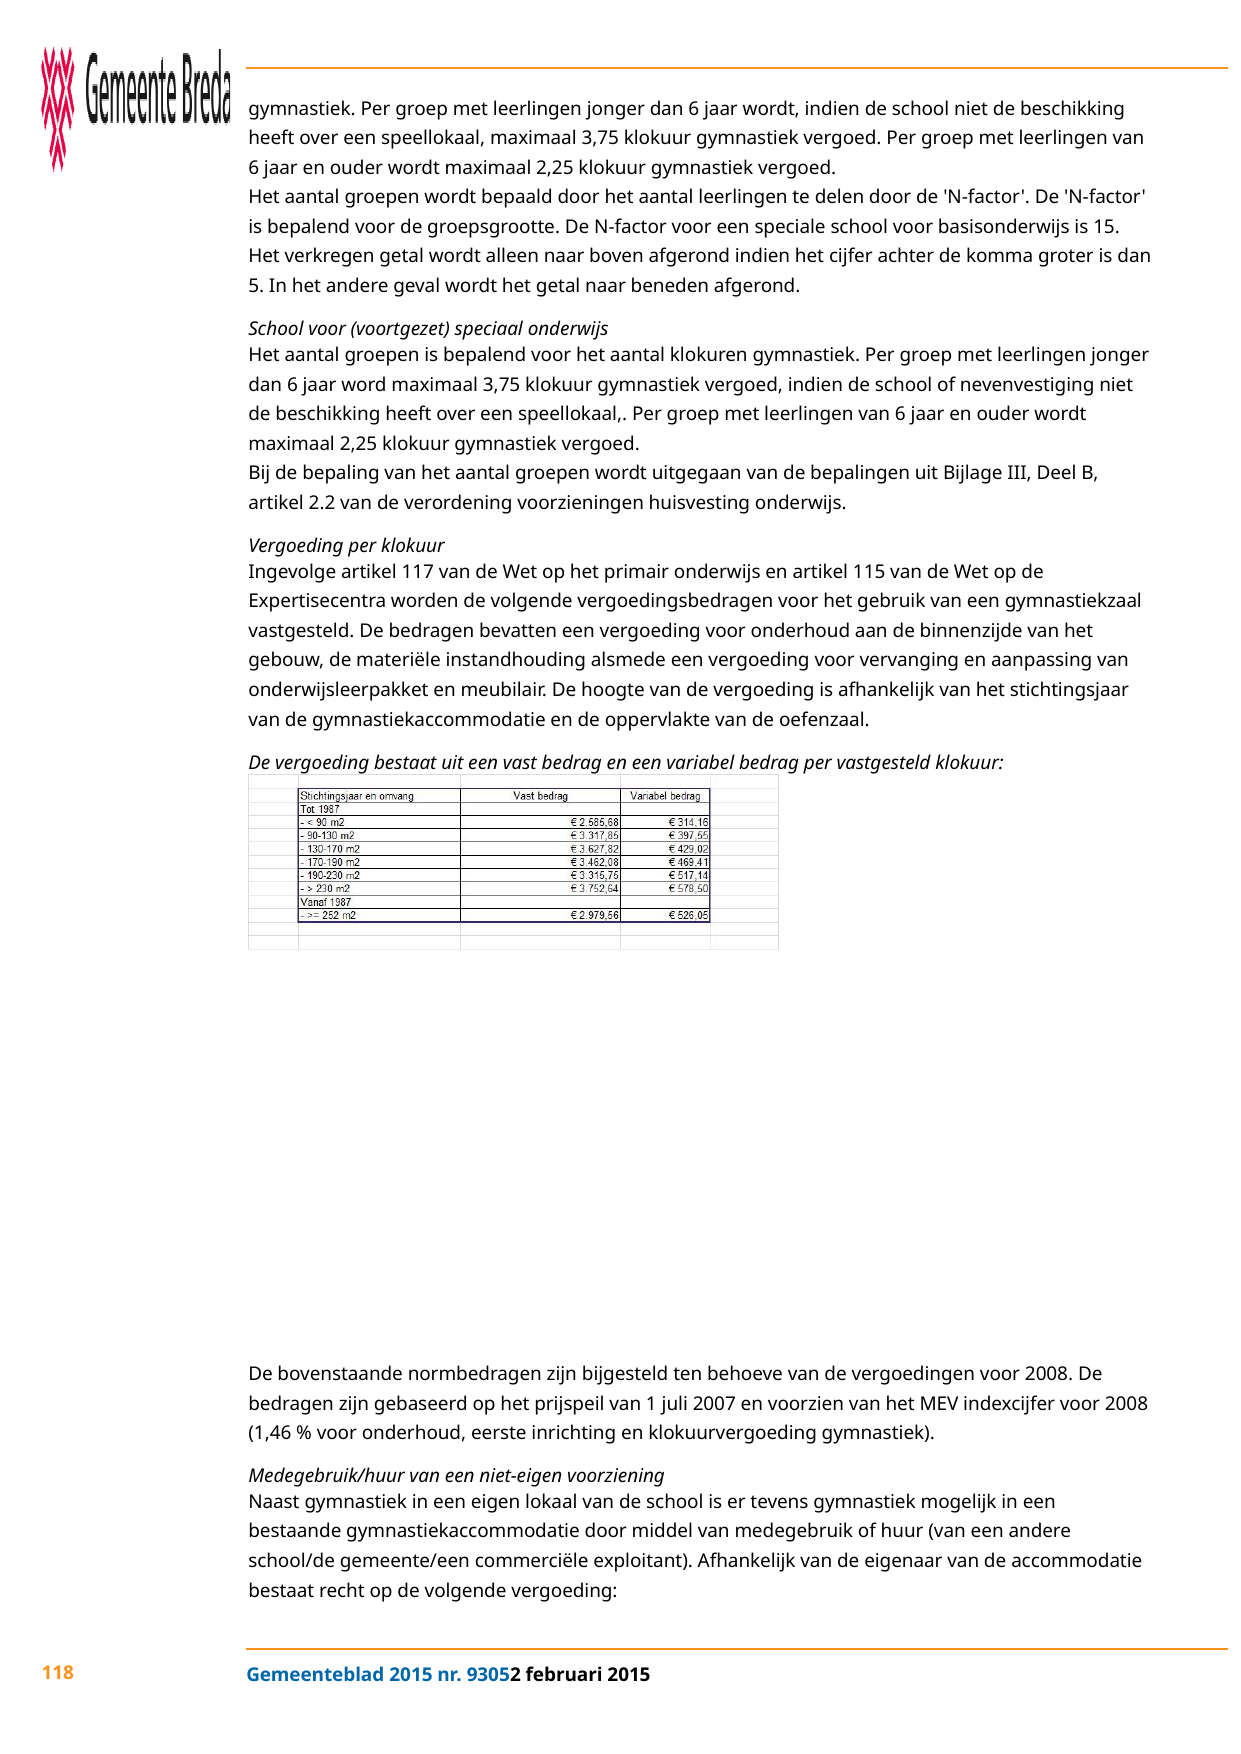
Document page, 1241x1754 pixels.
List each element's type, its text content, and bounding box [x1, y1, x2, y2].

text De bovenstaande normbedragen zijn bijgesteld ten behoeve van de vergoedingen voor 2008. De bedragen zijn gebaseerd op het prijspeil van 1 juli 2007 en voorzien van het MEV indexcijfer voor 2008 (1,46 % voor onderhoud, eerste inrichting en klokuurvergoeding gymnastiek). [248, 1360, 1152, 1445]
text De vergoeding bestaat uit een vast bedrag en een variabel bedrag per vastgesteld klokuur: [248, 749, 1152, 774]
text Het aantal groepen wordt bepaald door het aantal leerlingen te delen door de 'N-factor'. De 'N-factor' is bepalend voor de groepsgrootte. De N-factor voor een speciale school voor basisonderwijs is 15. Het verkregen getal wordt alleen naar boven afgerond indien het cijfer achter de komma groter is dan 5. In het andere geval wordt het getal naar beneden afgerond. [248, 183, 1152, 298]
text School voor (voortgezet) speciaal onderwijs [248, 315, 1152, 341]
picture [248, 774, 1152, 1360]
text Vergoeding per klokuur [248, 532, 1152, 558]
text gymnastiek. Per groep met leerlingen jonger dan 6 jaar wordt, indien de school niet de beschikking heeft over een speellokaal, maximaal 3,75 klokuur gymnastiek vergoed. Per groep met leerlingen van 6 jaar en ouder wordt maximaal 2,25 klokuur gymnastiek vergoed. [248, 95, 1152, 180]
picture [41, 47, 231, 172]
text Naast gymnastiek in een eigen lokaal van de school is er tevens gymnastiek mogelijk in een bestaande gymnastiekaccommodatie door middel van medegebruik of huur (van een andere school/de gemeente/een commerciële exploitant). Afhankelijk van de eigenaar van de accommodatie bestaat recht op de volgende vergoeding: [248, 1488, 1152, 1603]
text Het aantal groepen is bepalend voor het aantal klokuren gymnastiek. Per groep met leerlingen jonger dan 6 jaar word maximaal 3,75 klokuur gymnastiek vergoed, indien de school of nevenvestiging niet de beschikking heeft over een speellokaal,. Per groep met leerlingen van 6 jaar en ouder wordt maximaal 2,25 klokuur gymnastiek vergoed. [248, 341, 1152, 456]
text Medegebruik/huur van een niet-eigen voorziening [248, 1462, 1152, 1488]
text Bij de bepaling van het aantal groepen wordt uitgegaan van de bepalingen uit Bijlage III, Deel B, artikel 2.2 van de verordening voorzieningen huisvesting onderwijs. [248, 459, 1152, 515]
text Ingevolge artikel 117 van de Wet op het primair onderwijs en artikel 115 van de Wet op de Expertisecentra worden de volgende vergoedingsbedragen voor het gebruik van een gymnastiekzaal vastgesteld. De bedragen bevatten een vergoeding voor onderhoud aan de binnenzijde van het gebouw, de materiële instandhouding alsmede een vergoeding voor vervanging en aanpassing van onderwijsleerpakket en meubilair. De hoogte van de vergoeding is afhankelijk van het stichtingsjaar van de gymnastiekaccommodatie en de oppervlakte van de oefenzaal. [248, 558, 1152, 732]
